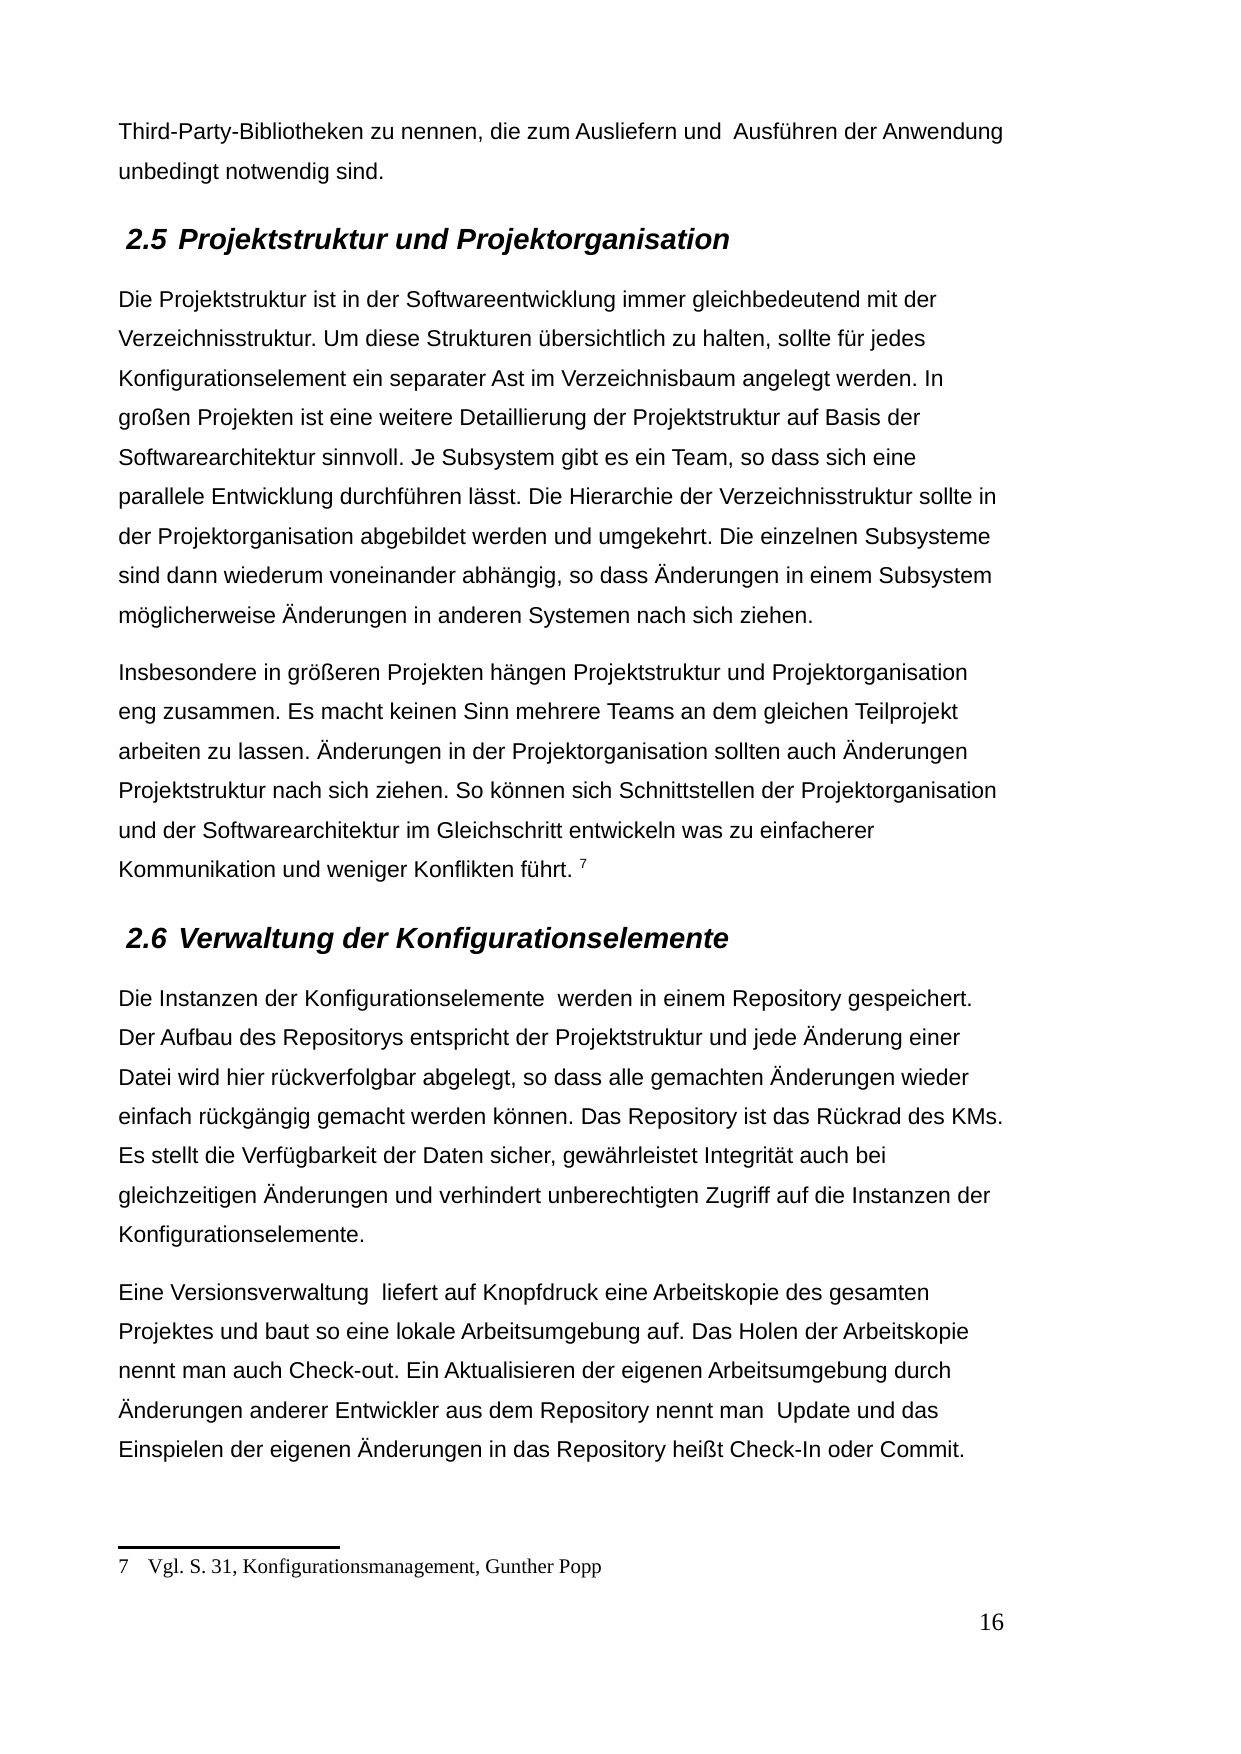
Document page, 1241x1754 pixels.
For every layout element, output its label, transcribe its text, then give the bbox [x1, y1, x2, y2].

text Die Projektstruktur ist in der Softwareentwicklung immer gleichbedeutend mit der Verzeichnisstruktur. Um diese Strukturen übersichtlich zu halten, sollte für jedes Konfigurationselement ein separater Ast im Verzeichnisbaum angelegt werden. In großen Projekten ist eine weitere Detaillierung der Projektstruktur auf Basis der Softwarearchitektur sinnvoll. Je Subsystem gibt es ein Team, so dass sich eine parallele Entwicklung durchführen lässt. Die Hierarchie der Verzeichnisstruktur sollte in der Projektorganisation abgebildet werden und umgekehrt. Die einzelnen Subsysteme sind dann wiederum voneinander abhängig, so dass Änderungen in einem Subsystem möglicherweise Änderungen in anderen Systemen nach sich ziehen. [118, 286, 1004, 628]
text Eine Versionsverwaltung liefert auf Knopfdruck eine Arbeitskopie des gesamten Projektes und baut so eine lokale Arbeitsumgebung auf. Das Holen der Arbeitskopie nennt man auch Check-out. Ein Aktualisieren der eigenen Arbeitsumgebung durch Änderungen anderer Entwickler aus dem Repository nennt man Update und das Einspielen der eigenen Änderungen in das Repository heißt Check-In oder Commit. [118, 1278, 1004, 1463]
text Die Instanzen der Konfigurationselemente werden in einem Repository gespeichert. Der Aufbau des Repositorys entspricht der Projektstruktur und jede Änderung einer Datei wird hier rückverfolgbar abgelegt, so dass alle gemachten Änderungen wieder einfach rückgängig gemacht werden können. Das Repository ist das Rückrad des KMs. Es stellt die Verfügbarkeit der Daten sicher, gewährleistet Integrität auch bei gleichzeitigen Änderungen und verhindert unberechtigten Zugriff auf die Instanzen der Konfigurationselemente. [118, 984, 1004, 1248]
text Third-Party-Bibliotheken zu nennen, die zum Ausliefern und Ausführen der Anwendung unbedingt notwendig sind. [118, 118, 1004, 184]
text Insbesondere in größeren Projekten hängen Projektstruktur und Projektorganisation eng zusammen. Es macht keinen Sinn mehrere Teams an dem gleichen Teilprojekt arbeiten zu lassen. Änderungen in der Projektorganisation sollten auch Änderungen Projektstruktur nach sich ziehen. So können sich Schnittstellen der Projektorganisation und der Softwarearchitektur im Gleichschritt entwickeln was zu einfacherer Kommunikation und weniger Konflikten führt. [118, 659, 1004, 883]
subtitle Verwaltung der Konfigurationselemente [118, 921, 1004, 954]
text Vgl. S. 31, Konfigurationsmanagement, Gunther Popp [118, 1553, 1004, 1578]
subtitle Projektstruktur und Projektorganisation [118, 222, 1004, 256]
